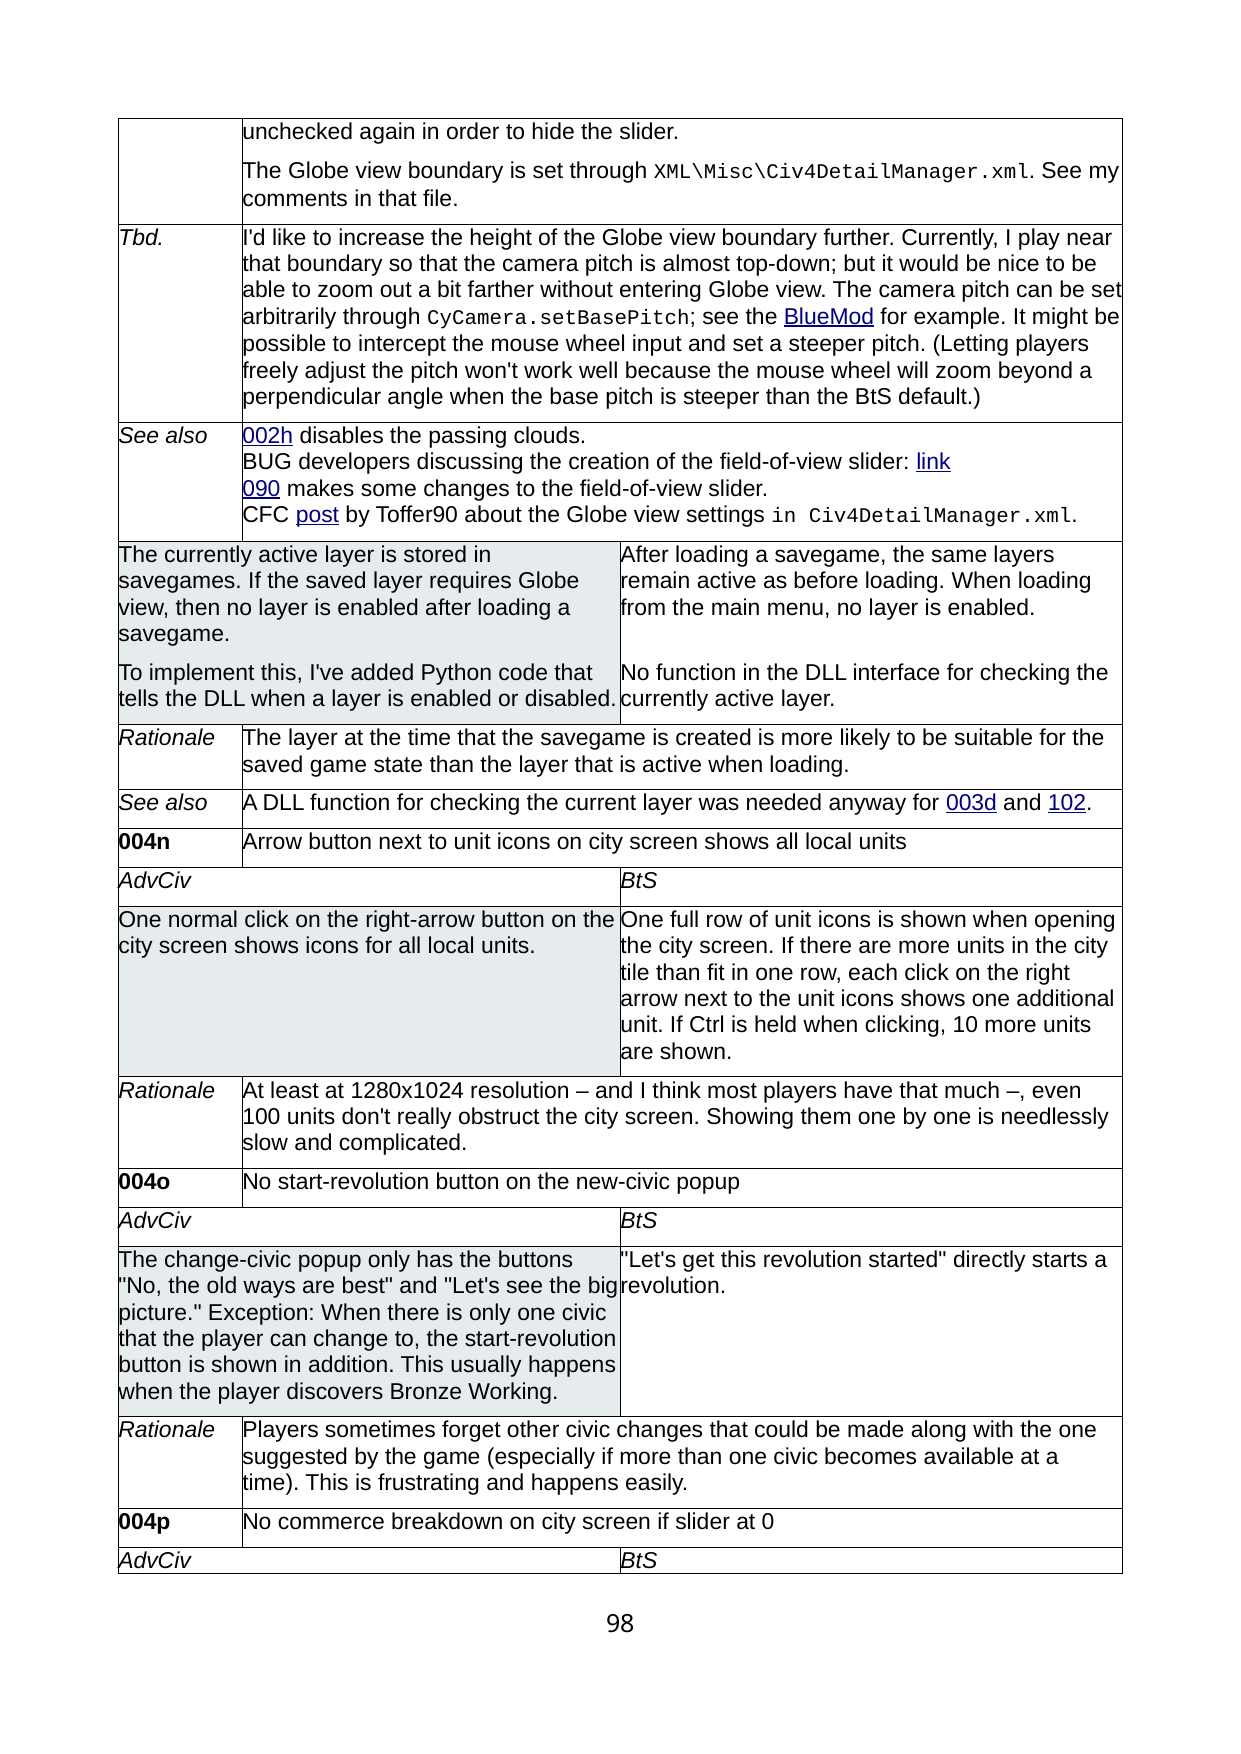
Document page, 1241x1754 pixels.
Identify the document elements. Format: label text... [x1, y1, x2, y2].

table_cell One full row of unit icons is shown when opening the city screen. If there are more units in the city tile than fit in one row, each click on the right arrow next to the unit icons shows one additional unit. If Ctrl is held when clicking, 10 more units are shown. [621, 907, 1122, 1076]
table_cell AdvCiv [119, 1208, 620, 1246]
table_cell No start-revolution button on the new-civic popup [243, 1169, 1122, 1207]
table_cell Arrow button next to unit icons on city screen shows all local units [243, 829, 1122, 867]
table_cell 002h disables the passing clouds. BUG developers discussing the creation of the field-of-view slider: link 090 makes some changes to the field-of-view slider. CFC post by Toffer90 about the Globe view settings in Civ4DetailManager.xml. [243, 423, 1122, 541]
table_cell BtS [621, 1208, 1122, 1246]
table_cell At least at 1280x1024 resolution – and I think most players have that much –, even 100 units don't really obstruct the city screen. Showing them one by one is needlessly slow and complicated. [243, 1077, 1122, 1168]
table_cell A DLL function for checking the current layer was needed anyway for 003d and 102. [243, 790, 1122, 828]
table_cell 004o [119, 1169, 242, 1207]
table_cell BtS [621, 1548, 1122, 1573]
table_cell Tbd. [119, 225, 242, 422]
table_cell "Let's get this revolution started" directly starts a revolution. [621, 1247, 1122, 1416]
table_cell The currently active layer is stored in savegames. If the saved layer requires Globe view, then no layer is enabled after loading a savegame. To implement this, I've added Python code that tells the DLL when a layer is enabled or disabled. [119, 542, 620, 724]
table_cell One normal click on the right-arrow button on the city screen shows icons for all local units. [119, 907, 620, 1076]
table_cell [119, 119, 242, 223]
table_cell AdvCiv [119, 1548, 620, 1573]
table_cell 004n [119, 829, 242, 867]
table_cell I'd like to increase the height of the Globe view boundary further. Currently, I play near that boundary so that the camera pitch is almost top-down; but it would be nice to be able to zoom out a bit farther without entering Globe view. The camera pitch can be set arbitrarily through CyCamera.setBasePitch; see the BlueMod for example. It might be possible to intercept the mouse wheel input and set a steeper pitch. (Letting players freely adjust the pitch won't work well because the mouse wheel will zoom beyond a perpendicular angle when the base pitch is steeper than the BtS default.) [243, 225, 1122, 422]
table_cell See also [119, 423, 242, 541]
table_cell Players sometimes forget other civic changes that could be made along with the one suggested by the game (especially if more than one civic becomes available at a time). This is frustrating and happens easily. [243, 1417, 1122, 1508]
table_cell Rationale [119, 725, 242, 789]
table_cell No commerce breakdown on city screen if slider at 0 [243, 1509, 1122, 1547]
table_cell After loading a savegame, the same layers remain active as before loading. When loading from the main menu, no layer is enabled. No function in the DLL interface for checking the currently active layer. [621, 542, 1122, 724]
table_cell The layer at the time that the savegame is created is more likely to be suitable for the saved game state than the layer that is active when loading. [243, 725, 1122, 789]
table_cell Rationale [119, 1077, 242, 1168]
table_cell 004p [119, 1509, 242, 1547]
table_cell See also [119, 790, 242, 828]
table_cell The change-civic popup only has the buttons "No, the old ways are best" and "Let's see the big picture." Exception: When there is only one civic that the player can change to, the start-revolution button is shown in addition. This usually happens when the player discovers Bronze Working. [119, 1247, 620, 1416]
table_cell BtS [621, 868, 1122, 906]
table_cell Rationale [119, 1417, 242, 1508]
table_cell unchecked again in order to hide the slider. The Globe view boundary is set through XML\Misc\Civ4DetailManager.xml. See my comments in that file. [243, 119, 1122, 223]
table_cell AdvCiv [119, 868, 620, 906]
